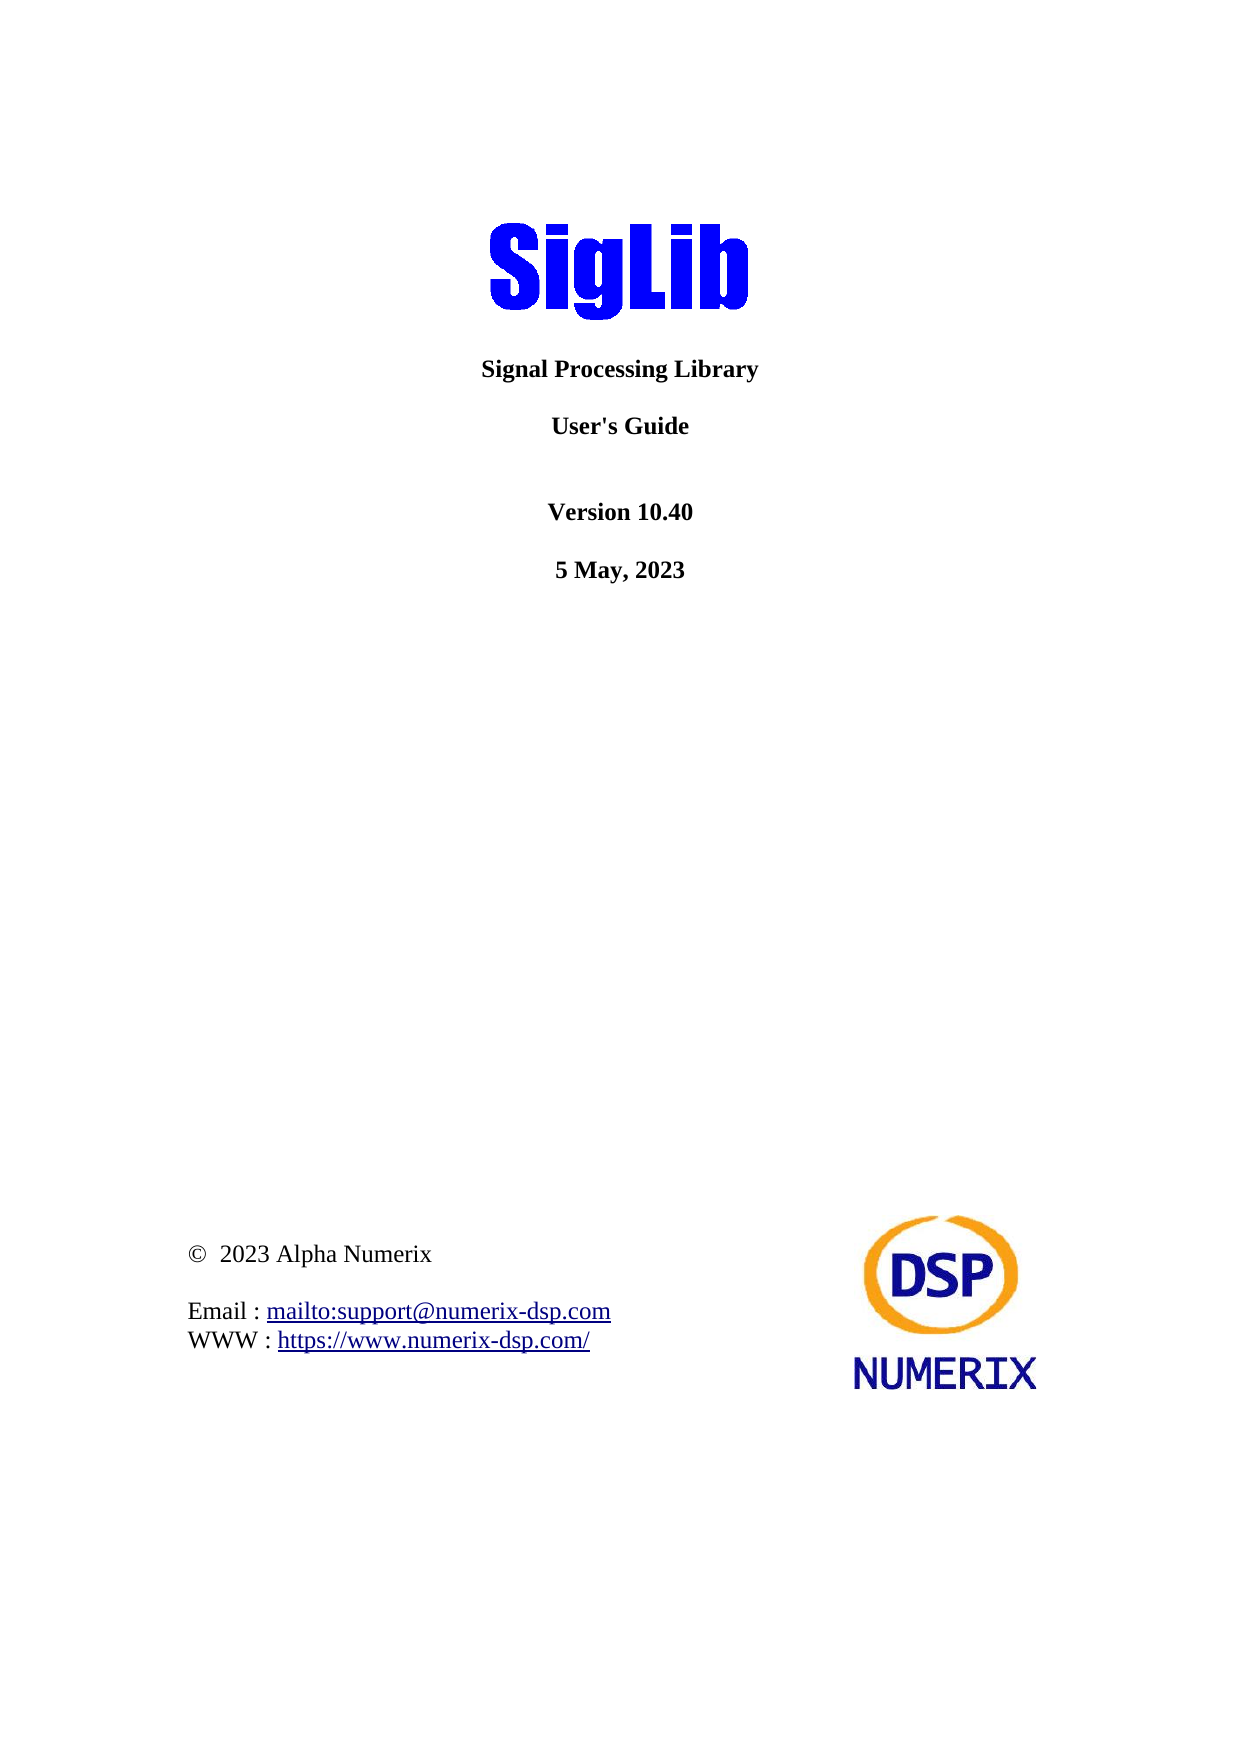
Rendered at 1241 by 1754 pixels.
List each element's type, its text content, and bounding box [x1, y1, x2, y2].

text Signal Processing Library [187, 354, 1053, 382]
picture [486, 218, 754, 325]
text 5 May, 2023 [187, 555, 1053, 584]
text Email : mailto:support@numerix-dsp.com [187, 1296, 854, 1325]
picture [854, 1215, 1037, 1390]
text WWW : https://www.numerix-dsp.com/ [187, 1325, 854, 1354]
text Version 10.40 [187, 497, 1053, 526]
text [1037, 1239, 1053, 1268]
text 2023 Alpha Numerix [187, 1239, 854, 1268]
text User's Guide [187, 411, 1053, 440]
